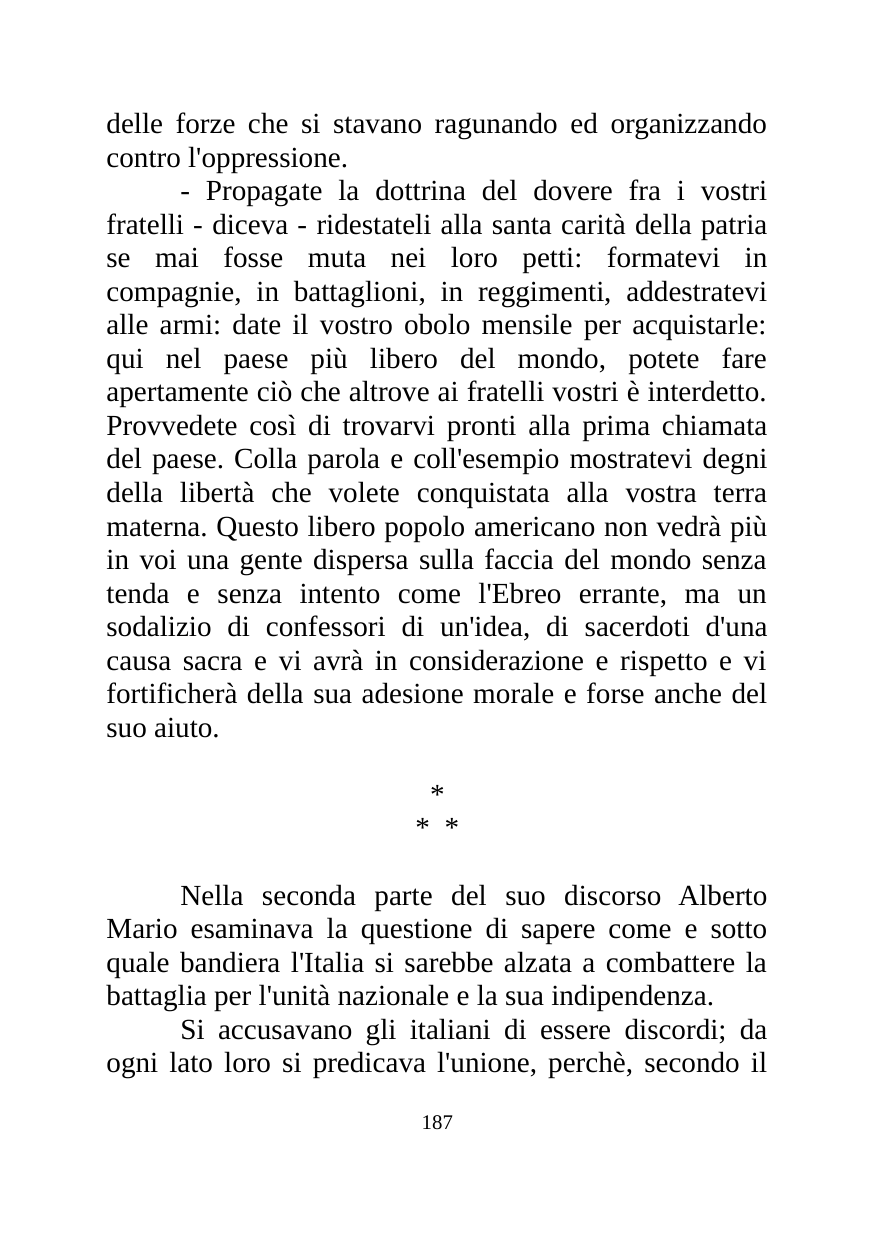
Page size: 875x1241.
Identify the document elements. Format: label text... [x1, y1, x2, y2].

text Si accusavano gli italiani di essere discordi; da ogni lato loro si predicava l'unione, perchè, secondo il [106, 1012, 768, 1079]
text Nella seconda parte del suo discorso Alberto Mario esaminava la questione di sapere come e sotto quale bandiera l'Italia si sarebbe alzata a combattere la battaglia per l'unità nazionale e la sua indipendenza. [106, 878, 768, 1012]
text - Propagate la dottrina del dovere fra i vostri fratelli - diceva - ridestateli alla santa carità della patria se mai fosse muta nei loro petti: formatevi in compagnie, in battaglioni, in reggimenti, addestratevi alle armi: date il vostro obolo mensile per acquistarle: qui nel paese più libero del mondo, potete fare apertamente ciò che altrove ai fratelli vostri è interdetto. Provvedete così di trovarvi pronti alla prima chiamata del paese. Colla parola e coll'esempio mostratevi degni della libertà che volete conquistata alla vostra terra materna. Questo libero popolo americano non vedrà più in voi una gente dispersa sulla faccia del mondo senza tenda e senza intento come l'Ebreo errante, ma un sodalizio di confessori di un'idea, di sacerdoti d'una causa sacra e vi avrà in considerazione e rispetto e vi fortificherà della sua adesione morale e forse anche del suo aiuto. [106, 173, 768, 743]
text delle forze che si stavano ragunando ed organizzando contro l'oppressione. [106, 106, 768, 173]
text * * [106, 811, 768, 844]
text * [106, 777, 768, 811]
